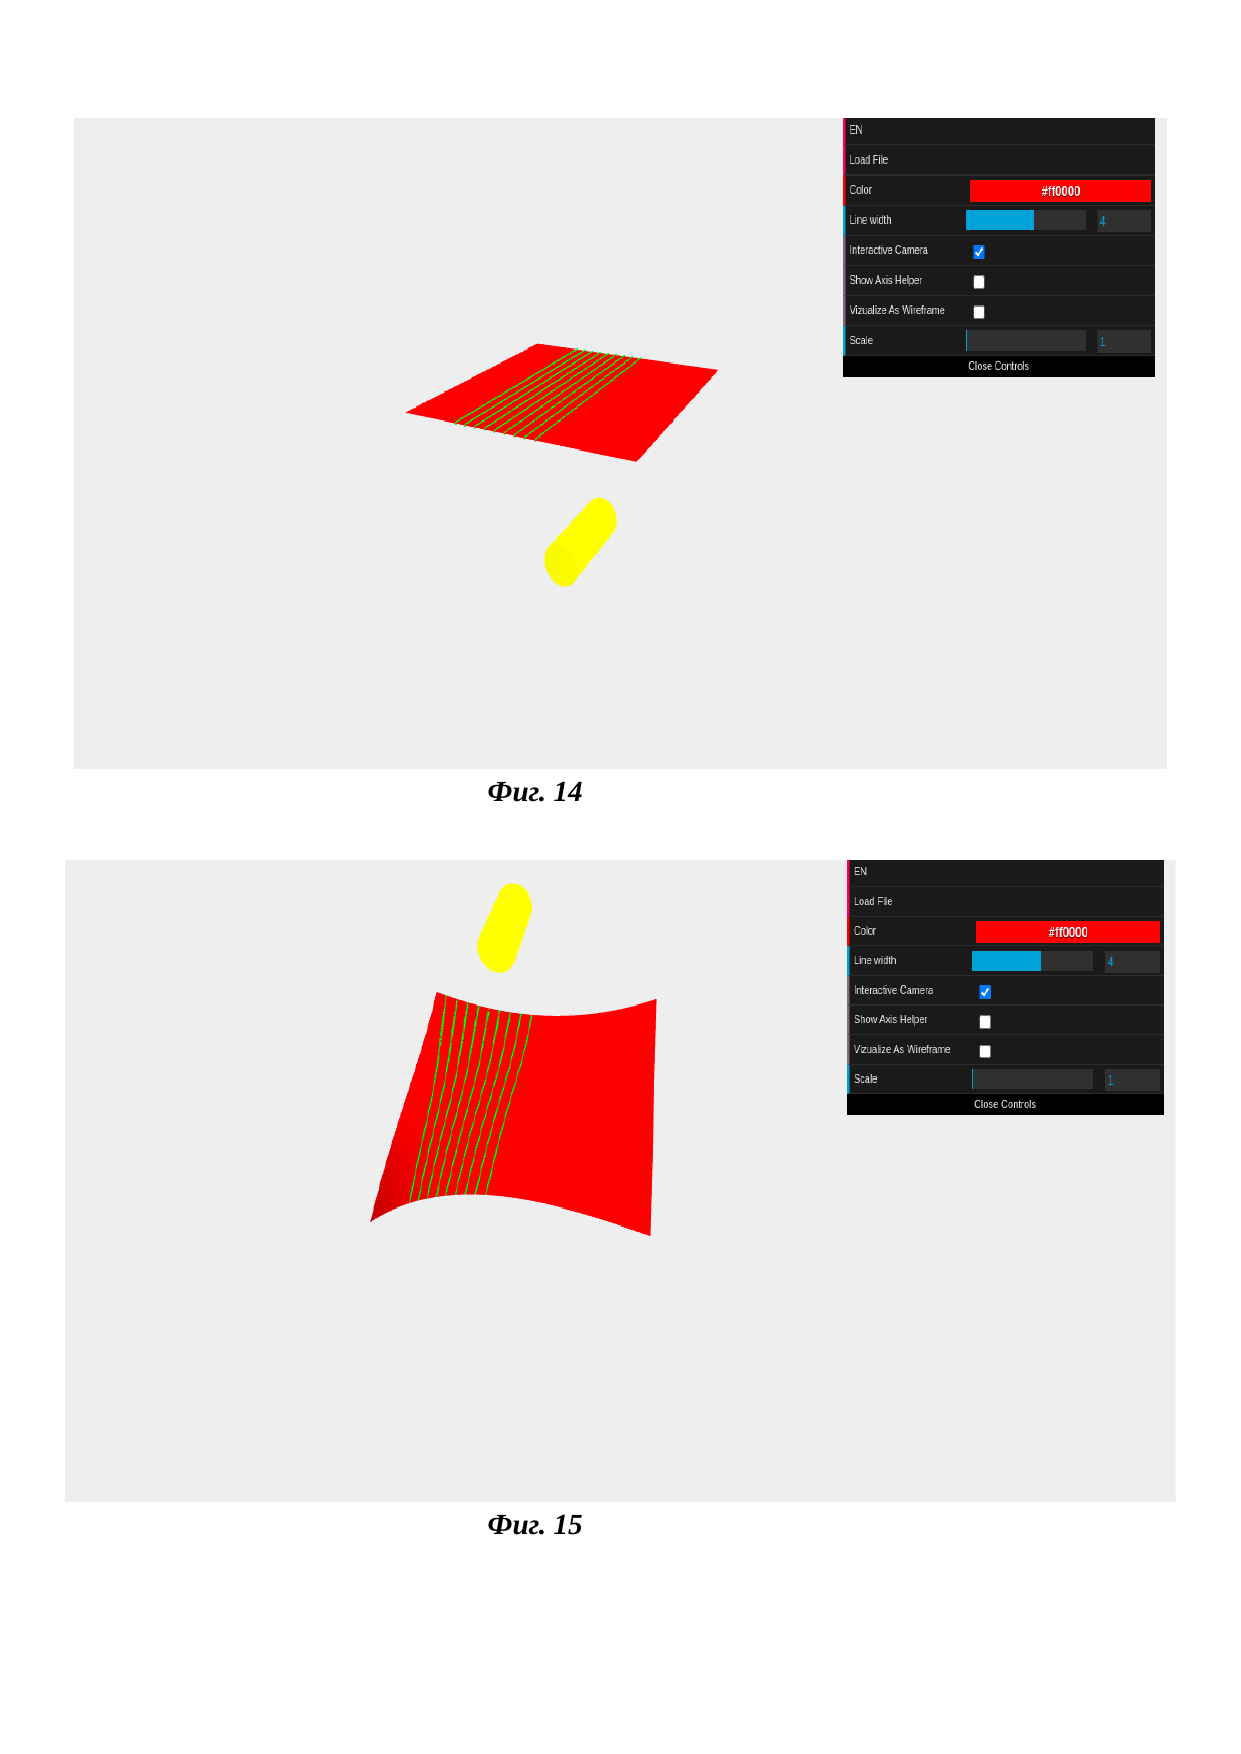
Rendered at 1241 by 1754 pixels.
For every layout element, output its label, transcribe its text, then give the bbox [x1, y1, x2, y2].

picture [73, 118, 1167, 769]
text Фиг. 15 [118, 1502, 1122, 1540]
picture [65, 860, 1176, 1502]
text [118, 827, 1122, 860]
text Фиг. 14 [118, 769, 1122, 808]
